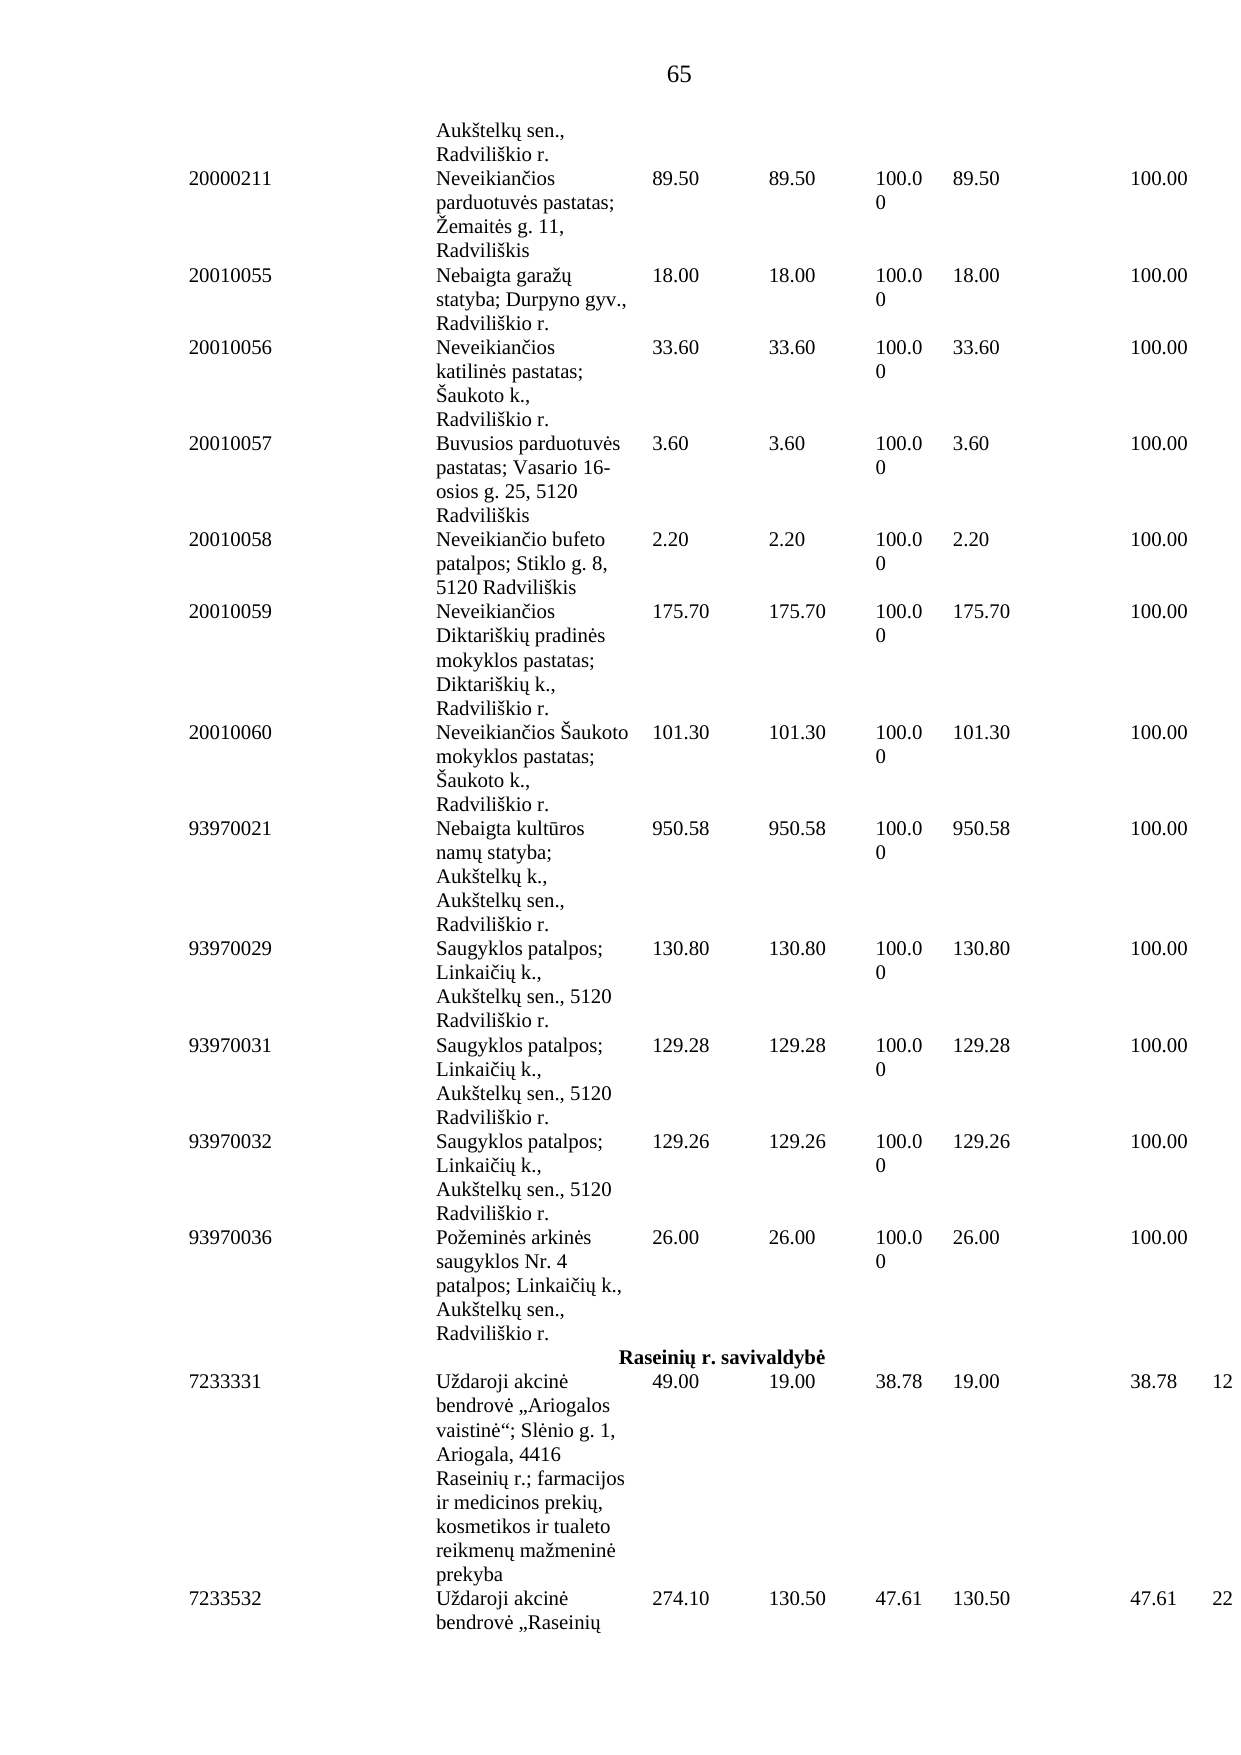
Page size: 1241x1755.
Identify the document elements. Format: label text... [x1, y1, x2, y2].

table_cell 130.80 [941, 936, 1119, 1032]
table_cell Neveikiančios parduotuvės pastatas; Žemaitės g. 11, Radviliškis [425, 166, 641, 262]
table_cell 100.00 [864, 335, 941, 431]
table_cell [1201, 335, 1240, 431]
table_cell 26.00 [941, 1225, 1119, 1345]
table_cell 20000211 [177, 166, 424, 262]
table_cell 100.00 [864, 1033, 941, 1129]
table_cell 33.60 [641, 335, 757, 431]
table_cell 3.60 [757, 431, 864, 527]
table_cell [757, 118, 864, 166]
table_cell 129.28 [641, 1033, 757, 1129]
table_cell 89.50 [941, 166, 1119, 262]
table_cell [1201, 527, 1240, 599]
table_cell 49.00 [641, 1369, 757, 1586]
table_cell 33.60 [941, 335, 1119, 431]
table_cell Uždaroji akcinė bendrovė „Ariogalos vaistinė“; Slėnio g. 1, Ariogala, 4416 Raseinių r.; farmacijos ir medicinos prekių, kosmetikos ir tualeto reikmenų mažmeninė prekyba [425, 1369, 641, 1586]
table_cell [864, 118, 941, 166]
table_cell [1201, 720, 1240, 816]
table_cell 18.00 [641, 263, 757, 335]
table_cell 100.00 [1119, 1225, 1201, 1345]
table_cell 26.00 [757, 1225, 864, 1345]
table_cell [1201, 936, 1240, 1032]
table_cell 101.30 [641, 720, 757, 816]
table_cell 19.00 [941, 1369, 1119, 1586]
table_cell 100.00 [1119, 263, 1201, 335]
table_cell [177, 118, 424, 166]
table_cell Neveikiančios Diktariškių pradinės mokyklos pastatas; Diktariškių k., Radviliškio r. [425, 599, 641, 720]
table_cell [1201, 1129, 1240, 1225]
table_cell 18.00 [941, 263, 1119, 335]
table_cell 100.00 [1119, 431, 1201, 527]
table_cell [1201, 118, 1240, 166]
table_cell 20010060 [177, 720, 424, 816]
table_cell 129.26 [641, 1129, 757, 1225]
table_cell 2.20 [757, 527, 864, 599]
table_cell 129.26 [941, 1129, 1119, 1225]
table_cell 100.00 [1119, 335, 1201, 431]
table_cell 93970032 [177, 1129, 424, 1225]
table_cell 20010055 [177, 263, 424, 335]
table_cell [1201, 166, 1240, 262]
table_cell 129.28 [941, 1033, 1119, 1129]
table_cell Neveikiančio bufeto patalpos; Stiklo g. 8, 5120 Radviliškis [425, 527, 641, 599]
table_cell Raseinių r. savivaldybė [177, 1345, 1240, 1369]
table_cell 100.00 [864, 816, 941, 936]
table_cell 100.00 [1119, 599, 1201, 720]
table_cell 100.00 [1119, 816, 1201, 936]
table_cell 93970029 [177, 936, 424, 1032]
table_cell [1201, 263, 1240, 335]
table_cell [941, 118, 1119, 166]
table_cell 100.00 [864, 936, 941, 1032]
table_cell 129.26 [757, 1129, 864, 1225]
table_cell 100.00 [1119, 527, 1201, 599]
table_cell 100.00 [864, 431, 941, 527]
table_cell Saugyklos patalpos; Linkaičių k., Aukštelkų sen., 5120 Radviliškio r. [425, 1033, 641, 1129]
table_cell 101.30 [941, 720, 1119, 816]
table_cell 33.60 [757, 335, 864, 431]
table_cell Nebaigta garažų statyba; Durpyno gyv., Radviliškio r. [425, 263, 641, 335]
table_cell [1201, 1225, 1240, 1345]
table_cell Aukštelkų sen., Radviliškio r. [425, 118, 641, 166]
table_cell Buvusios parduotuvės pastatas; Vasario 16-osios g. 25, 5120 Radviliškis [425, 431, 641, 527]
table_cell 20010059 [177, 599, 424, 720]
table_cell 274.10 [641, 1586, 757, 1634]
table_cell [641, 118, 757, 166]
table_cell Požeminės arkinės saugyklos Nr. 4 patalpos; Linkaičių k., Aukštelkų sen., Radviliškio r. [425, 1225, 641, 1345]
table_cell 101.30 [757, 720, 864, 816]
table_cell 12 [1201, 1369, 1240, 1586]
table_cell 26.00 [641, 1225, 757, 1345]
table_cell 20010056 [177, 335, 424, 431]
table_cell 7233532 [177, 1586, 424, 1634]
table_cell 175.70 [641, 599, 757, 720]
table_cell 93970021 [177, 816, 424, 936]
table_cell 38.78 [1119, 1369, 1201, 1586]
table_cell 22 [1201, 1586, 1240, 1634]
table_cell Saugyklos patalpos; Linkaičių k., Aukštelkų sen., 5120 Radviliškio r. [425, 936, 641, 1032]
table_cell 100.00 [1119, 936, 1201, 1032]
table_cell 100.00 [864, 527, 941, 599]
table_cell 3.60 [641, 431, 757, 527]
table_cell 20010058 [177, 527, 424, 599]
table_cell 18.00 [757, 263, 864, 335]
table_cell 38.78 [864, 1369, 941, 1586]
table_cell 175.70 [757, 599, 864, 720]
table_cell [1201, 816, 1240, 936]
table_cell Neveikiančios Šaukoto mokyklos pastatas; Šaukoto k., Radviliškio r. [425, 720, 641, 816]
table_cell 950.58 [641, 816, 757, 936]
table_cell Neveikiančios katilinės pastatas; Šaukoto k., Radviliškio r. [425, 335, 641, 431]
table_cell 2.20 [641, 527, 757, 599]
table_cell 19.00 [757, 1369, 864, 1586]
table_cell 129.28 [757, 1033, 864, 1129]
table_cell 89.50 [641, 166, 757, 262]
table_cell 93970031 [177, 1033, 424, 1129]
table_cell 950.58 [757, 816, 864, 936]
table_cell [1201, 431, 1240, 527]
table_cell 100.00 [1119, 1129, 1201, 1225]
table_cell Nebaigta kultūros namų statyba; Aukštelkų k., Aukštelkų sen., Radviliškio r. [425, 816, 641, 936]
table_cell 100.00 [1119, 1033, 1201, 1129]
table_cell 100.00 [864, 1129, 941, 1225]
table_cell Uždaroji akcinė bendrovė „Raseinių [425, 1586, 641, 1634]
table_cell 20010057 [177, 431, 424, 527]
table_cell [1201, 1033, 1240, 1129]
table_cell [1201, 599, 1240, 720]
table_cell [1119, 118, 1201, 166]
table_cell 93970036 [177, 1225, 424, 1345]
table_cell 100.00 [864, 720, 941, 816]
table_cell 950.58 [941, 816, 1119, 936]
table_cell Saugyklos patalpos; Linkaičių k., Aukštelkų sen., 5120 Radviliškio r. [425, 1129, 641, 1225]
table_cell 47.61 [1119, 1586, 1201, 1634]
table_cell 7233331 [177, 1369, 424, 1586]
table_cell 100.00 [864, 599, 941, 720]
table_cell 130.50 [941, 1586, 1119, 1634]
table_cell 2.20 [941, 527, 1119, 599]
table_cell 89.50 [757, 166, 864, 262]
table_cell 47.61 [864, 1586, 941, 1634]
table_cell 3.60 [941, 431, 1119, 527]
table_cell 100.00 [1119, 166, 1201, 262]
table_cell 175.70 [941, 599, 1119, 720]
table_cell 100.00 [864, 1225, 941, 1345]
table_cell 100.00 [1119, 720, 1201, 816]
table_cell 100.00 [864, 166, 941, 262]
table_cell 130.80 [641, 936, 757, 1032]
table_cell 100.00 [864, 263, 941, 335]
table_cell 130.50 [757, 1586, 864, 1634]
table_cell 130.80 [757, 936, 864, 1032]
